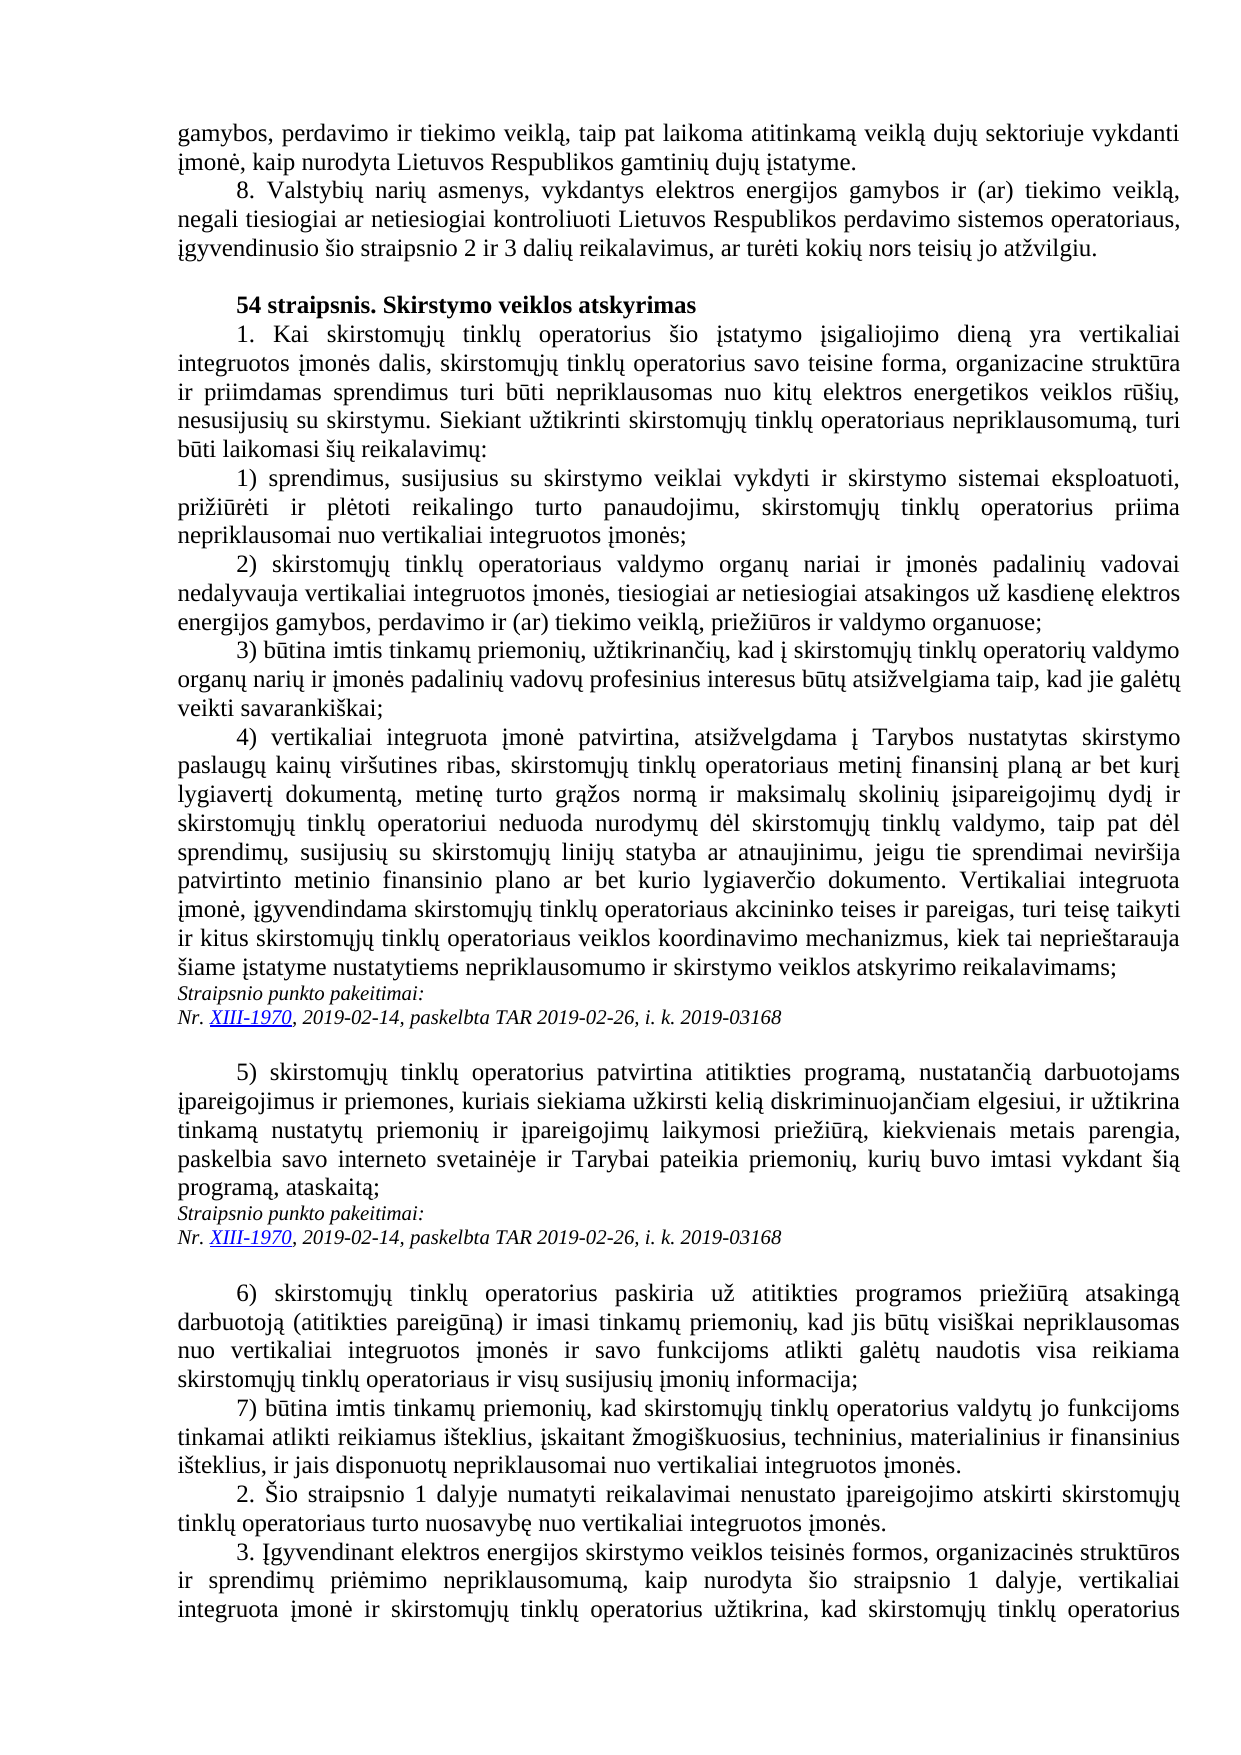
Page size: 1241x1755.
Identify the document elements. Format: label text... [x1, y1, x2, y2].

text 6) skirstomųjų tinklų operatorius paskiria už atitikties programos priežiūrą atsakingą darbuotoją (atitikties pareigūną) ir imasi tinkamų priemonių, kad jis būtų visiškai nepriklausomas nuo vertikaliai integruotos įmonės ir savo funkcijoms atlikti galėtų naudotis visa reikiama skirstomųjų tinklų operatoriaus ir visų susijusių įmonių informacija; [177, 1278, 1181, 1393]
text 8. Valstybių narių asmenys, vykdantys elektros energijos gamybos ir (ar) tiekimo veiklą, negali tiesiogiai ar netiesiogiai kontroliuoti Lietuvos Respublikos perdavimo sistemos operatoriaus, įgyvendinusio šio straipsnio 2 ir 3 dalių reikalavimus, ar turėti kokių nors teisių jo atžvilgiu. [177, 176, 1181, 262]
text Straipsnio punkto pakeitimai: [177, 1201, 1181, 1225]
text 3) būtina imtis tinkamų priemonių, užtikrinančių, kad į skirstomųjų tinklų operatorių valdymo organų narių ir įmonės padalinių vadovų profesinius interesus būtų atsižvelgiama taip, kad jie galėtų veikti savarankiškai; [177, 636, 1181, 722]
text 2. Šio straipsnio 1 dalyje numatyti reikalavimai nenustato įpareigojimo atskirti skirstomųjų tinklų operatoriaus turto nuosavybę nuo vertikaliai integruotos įmonės. [177, 1479, 1181, 1537]
text 1) sprendimus, susijusius su skirstymo veiklai vykdyti ir skirstymo sistemai eksploatuoti, prižiūrėti ir plėtoti reikalingo turto panaudojimu, skirstomųjų tinklų operatorius priima nepriklausomai nuo vertikaliai integruotos įmonės; [177, 463, 1181, 549]
text gamybos, perdavimo ir tiekimo veiklą, taip pat laikoma atitinkamą veiklą dujų sektoriuje vykdanti įmonė, kaip nurodyta Lietuvos Respublikos gamtinių dujų įstatyme. [177, 118, 1181, 176]
text 3. Įgyvendinant elektros energijos skirstymo veiklos teisinės formos, organizacinės struktūros ir sprendimų priėmimo nepriklausomumą, kaip nurodyta šio straipsnio 1 dalyje, vertikaliai integruota įmonė ir skirstomųjų tinklų operatorius užtikrina, kad skirstomųjų tinklų operatorius [177, 1537, 1181, 1623]
text 4) vertikaliai integruota įmonė patvirtina, atsižvelgdama į Tarybos nustatytas skirstymo paslaugų kainų viršutines ribas, skirstomųjų tinklų operatoriaus metinį finansinį planą ar bet kurį lygiavertį dokumentą, metinę turto grąžos normą ir maksimalų skolinių įsipareigojimų dydį ir skirstomųjų tinklų operatoriui neduoda nurodymų dėl skirstomųjų tinklų valdymo, taip pat dėl sprendimų, susijusių su skirstomųjų linijų statyba ar atnaujinimu, jeigu tie sprendimai neviršija patvirtinto metinio finansinio plano ar bet kurio lygiaverčio dokumento. Vertikaliai integruota įmonė, įgyvendindama skirstomųjų tinklų operatoriaus akcininko teises ir pareigas, turi teisę taikyti ir kitus skirstomųjų tinklų operatoriaus veiklos koordinavimo mechanizmus, kiek tai neprieštarauja šiame įstatyme nustatytiems nepriklausomumo ir skirstymo veiklos atskyrimo reikalavimams; [177, 722, 1181, 981]
text Nr. XIII-1970, 2019-02-14, paskelbta TAR 2019-02-26, i. k. 2019-03168 [177, 1005, 1181, 1029]
text Straipsnio punkto pakeitimai: [177, 981, 1181, 1005]
text 5) skirstomųjų tinklų operatorius patvirtina atitikties programą, nustatančią darbuotojams įpareigojimus ir priemones, kuriais siekiama užkirsti kelią diskriminuojančiam elgesiui, ir užtikrina tinkamą nustatytų priemonių ir įpareigojimų laikymosi priežiūrą, kiekvienais metais parengia, paskelbia savo interneto svetainėje ir Tarybai pateikia priemonių, kurių buvo imtasi vykdant šią programą, ataskaitą; [177, 1057, 1181, 1201]
text 2) skirstomųjų tinklų operatoriaus valdymo organų nariai ir įmonės padalinių vadovai nedalyvauja vertikaliai integruotos įmonės, tiesiogiai ar netiesiogiai atsakingos už kasdienę elektros energijos gamybos, perdavimo ir (ar) tiekimo veiklą, priežiūros ir valdymo organuose; [177, 549, 1181, 636]
text Nr. XIII-1970, 2019-02-14, paskelbta TAR 2019-02-26, i. k. 2019-03168 [177, 1225, 1181, 1249]
text 54 straipsnis. Skirstymo veiklos atskyrimas [177, 291, 1181, 319]
text 1. Kai skirstomųjų tinklų operatorius šio įstatymo įsigaliojimo dieną yra vertikaliai integruotos įmonės dalis, skirstomųjų tinklų operatorius savo teisine forma, organizacine struktūra ir priimdamas sprendimus turi būti nepriklausomas nuo kitų elektros energetikos veiklos rūšių, nesusijusių su skirstymu. Siekiant užtikrinti skirstomųjų tinklų operatoriaus nepriklausomumą, turi būti laikomasi šių reikalavimų: [177, 319, 1181, 463]
text 7) būtina imtis tinkamų priemonių, kad skirstomųjų tinklų operatorius valdytų jo funkcijoms tinkamai atlikti reikiamus išteklius, įskaitant žmogiškuosius, techninius, materialinius ir finansinius išteklius, ir jais disponuotų nepriklausomai nuo vertikaliai integruotos įmonės. [177, 1393, 1181, 1479]
